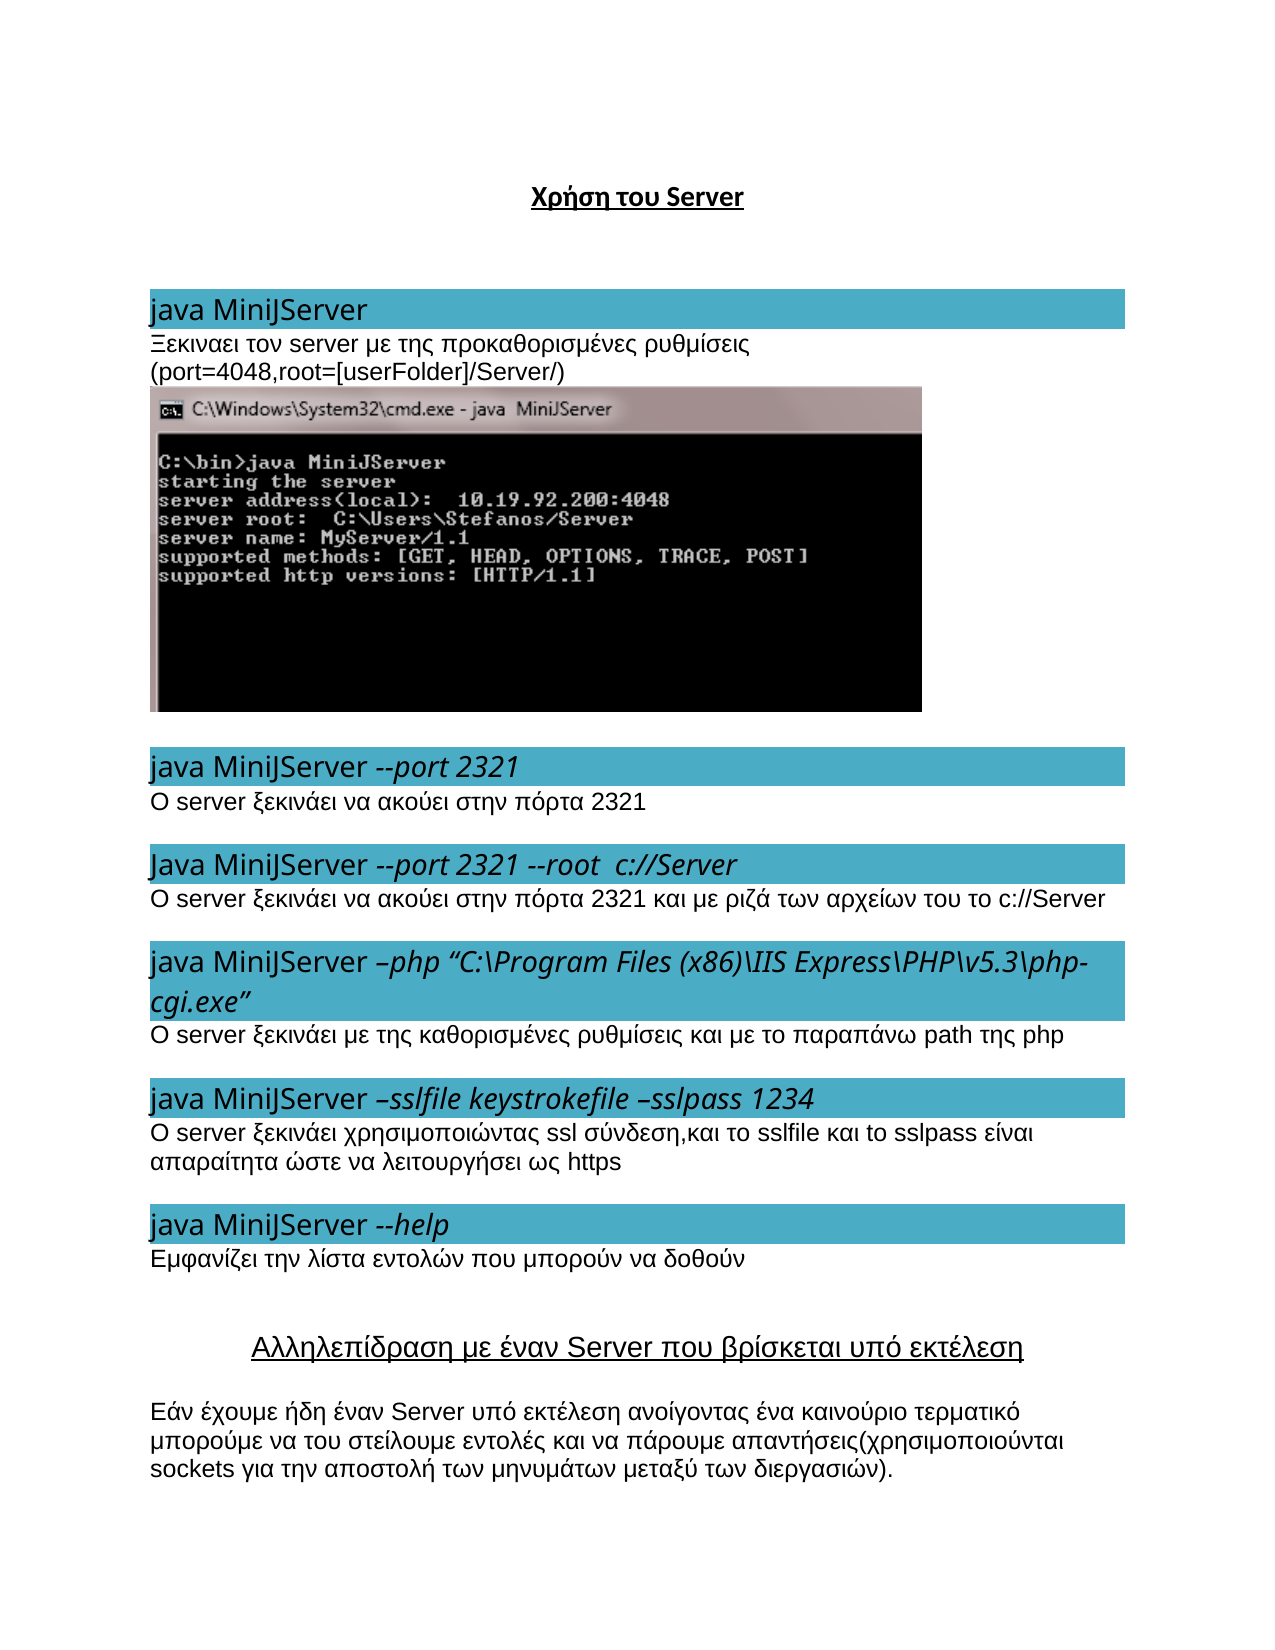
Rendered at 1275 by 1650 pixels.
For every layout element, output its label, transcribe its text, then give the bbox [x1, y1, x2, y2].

text Ξεκιναει τoν server με της προκαθορισμένες ρυθμίσεις (port=4048,root=[userFolder]/Server/) [150, 329, 1125, 386]
text Ο server ξεκινάει να ακούει στην πόρτα 2321 [150, 786, 1125, 815]
text O server ξεκινάει με της καθορισμένες ρυθμίσεις και με το παραπάνω path της php [150, 1021, 1125, 1049]
text Ο server ξεκινάει να ακούει στην πόρτα 2321 και με ριζά των αρχείων του το c://Server [150, 884, 1125, 912]
text Αλληλεπίδραση με έναν Server που βρίσκεται υπό εκτέλεση [150, 1330, 1125, 1363]
text O server ξεκινάει χρησιμοποιώντας ssl σύνδεση,και το sslfile και to sslpass είναι απαραίτητα ώστε να λειτουργήσει ως https [150, 1118, 1125, 1175]
text Java MiniJServer --port 2321 --root c://Server [150, 844, 1125, 884]
text Χρήση του Server [150, 178, 1125, 214]
text Εμφανίζει την λίστα εντολών που μπορούν να δοθούν [150, 1244, 1125, 1272]
picture [150, 386, 922, 712]
text java MiniJServer –sslfile keystrokefile –sslpass 1234 [150, 1078, 1125, 1118]
text java MiniJServer --help [150, 1204, 1125, 1244]
text Εάν έχουμε ήδη έναν Server υπό εκτέλεση ανοίγοντας ένα καινούριο τερματικό μπορούμε να του στείλουμε εντολές και να πάρουμε απαντήσεις(χρησιμοποιούνται sockets για την αποστολή των μηνυμάτων μεταξύ των διεργασιών). [150, 1397, 1125, 1483]
text java MiniJServer –php “C:\Program Files (x86)\IIS Express\PHP\v5.3\php-cgi.exe” [150, 941, 1125, 1021]
text java MiniJServer [150, 289, 1125, 329]
text java MiniJServer --port 2321 [150, 747, 1125, 786]
